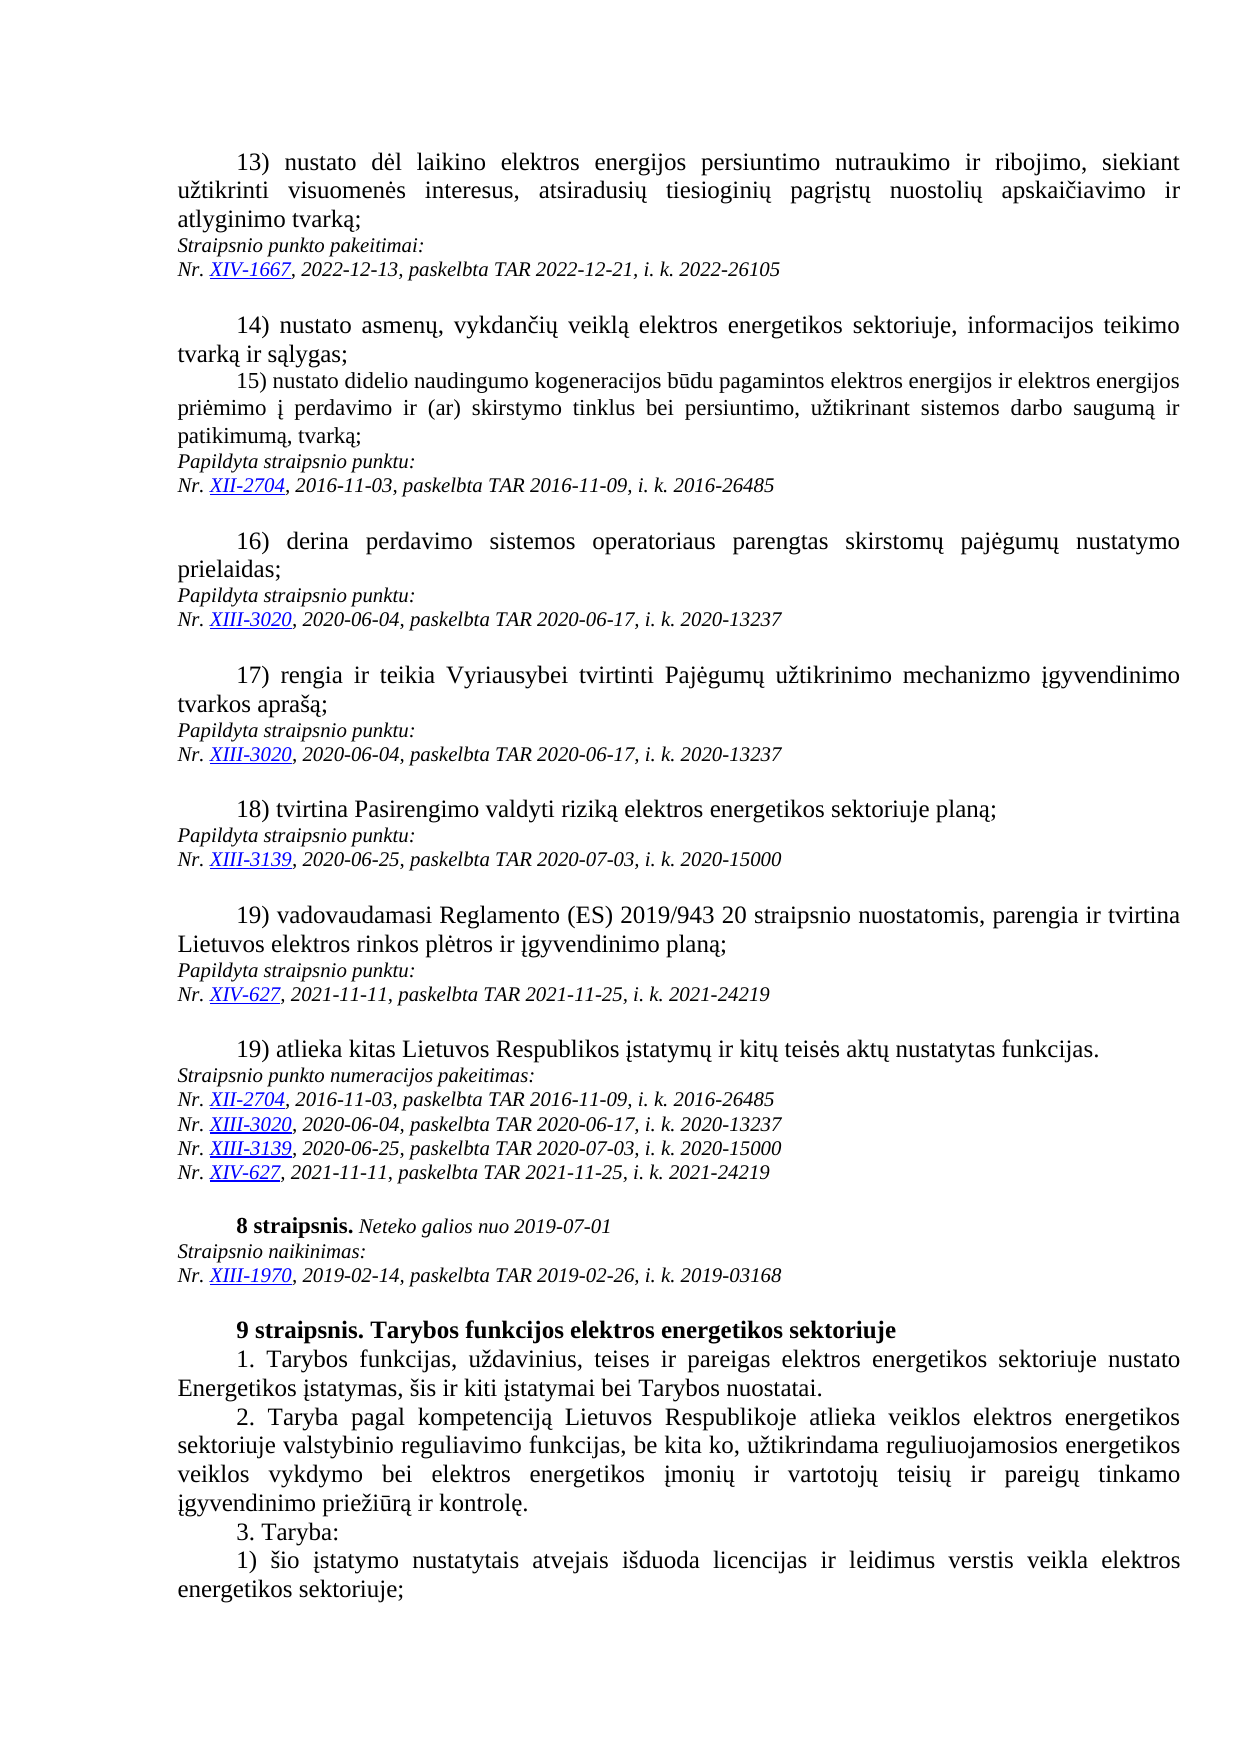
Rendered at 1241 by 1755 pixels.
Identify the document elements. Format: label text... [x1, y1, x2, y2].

text Nr. XIV-627, 2021-11-11, paskelbta TAR 2021-11-25, i. k. 2021-24219 [177, 982, 1181, 1006]
text Nr. XIII-3020, 2020-06-04, paskelbta TAR 2020-06-17, i. k. 2020-13237 [177, 742, 1181, 766]
text Papildyta straipsnio punktu: [177, 823, 1181, 847]
text Papildyta straipsnio punktu: [177, 449, 1181, 473]
text Nr. XIII-3020, 2020-06-04, paskelbta TAR 2020-06-17, i. k. 2020-13237 [177, 1111, 1181, 1136]
text 19) vadovaudamasi Reglamento (ES) 2019/943 20 straipsnio nuostatomis, parengia ir tvirtina Lietuvos elektros rinkos plėtros ir įgyvendinimo planą; [177, 900, 1181, 958]
text 13) nustato dėl laikino elektros energijos persiuntimo nutraukimo ir ribojimo, siekiant užtikrinti visuomenės interesus, atsiradusių tiesioginių pagrįstų nuostolių apskaičiavimo ir atlyginimo tvarką; [177, 147, 1181, 233]
text 8 straipsnis. Neteko galios nuo 2019-07-01 [177, 1212, 1181, 1239]
text Nr. XII-2704, 2016-11-03, paskelbta TAR 2016-11-09, i. k. 2016-26485 [177, 473, 1181, 497]
text 1) šio įstatymo nustatytais atvejais išduoda licencijas ir leidimus verstis veikla elektros energetikos sektoriuje; [177, 1546, 1181, 1603]
text Nr. XII-2704, 2016-11-03, paskelbta TAR 2016-11-09, i. k. 2016-26485 [177, 1087, 1181, 1111]
text 1. Tarybos funkcijas, uždavinius, teises ir pareigas elektros energetikos sektoriuje nustato Energetikos įstatymas, šis ir kiti įstatymai bei Tarybos nuostatai. [177, 1344, 1181, 1402]
text 14) nustato asmenų, vykdančių veiklą elektros energetikos sektoriuje, informacijos teikimo tvarką ir sąlygas; [177, 310, 1181, 367]
text 2. Taryba pagal kompetenciją Lietuvos Respublikoje atlieka veiklos elektros energetikos sektoriuje valstybinio reguliavimo funkcijas, be kita ko, užtikrindama reguliuojamosios energetikos veiklos vykdymo bei elektros energetikos įmonių ir vartotojų teisių ir pareigų tinkamo įgyvendinimo priežiūrą ir kontrolę. [177, 1402, 1181, 1517]
text Nr. XIII-3139, 2020-06-25, paskelbta TAR 2020-07-03, i. k. 2020-15000 [177, 847, 1181, 871]
text 18) tvirtina Pasirengimo valdyti riziką elektros energetikos sektoriuje planą; [177, 794, 1181, 823]
text Nr. XIV-1667, 2022-12-13, paskelbta TAR 2022-12-21, i. k. 2022-26105 [177, 257, 1181, 281]
text 9 straipsnis. Tarybos funkcijos elektros energetikos sektoriuje [177, 1316, 1181, 1344]
text Papildyta straipsnio punktu: [177, 958, 1181, 982]
text Straipsnio punkto numeracijos pakeitimas: [177, 1063, 1181, 1087]
text Nr. XIII-3139, 2020-06-25, paskelbta TAR 2020-07-03, i. k. 2020-15000 [177, 1136, 1181, 1159]
text Straipsnio naikinimas: [177, 1239, 1181, 1263]
text 16) derina perdavimo sistemos operatoriaus parengtas skirstomų pajėgumų nustatymo prielaidas; [177, 526, 1181, 583]
text 19) atlieka kitas Lietuvos Respublikos įstatymų ir kitų teisės aktų nustatytas funkcijas. [177, 1034, 1181, 1063]
text Papildyta straipsnio punktu: [177, 583, 1181, 607]
text Nr. XIV-627, 2021-11-11, paskelbta TAR 2021-11-25, i. k. 2021-24219 [177, 1159, 1181, 1184]
text 15) nustato didelio naudingumo kogeneracijos būdu pagamintos elektros energijos ir elektros energijos priėmimo į perdavimo ir (ar) skirstymo tinklus bei persiuntimo, užtikrinant sistemos darbo saugumą ir patikimumą, tvarką; [177, 367, 1181, 449]
text 3. Taryba: [177, 1517, 1181, 1546]
text Straipsnio punkto pakeitimai: [177, 233, 1181, 257]
text Nr. XIII-1970, 2019-02-14, paskelbta TAR 2019-02-26, i. k. 2019-03168 [177, 1263, 1181, 1287]
text 17) rengia ir teikia Vyriausybei tvirtinti Pajėgumų užtikrinimo mechanizmo įgyvendinimo tvarkos aprašą; [177, 660, 1181, 718]
text Papildyta straipsnio punktu: [177, 718, 1181, 742]
text Nr. XIII-3020, 2020-06-04, paskelbta TAR 2020-06-17, i. k. 2020-13237 [177, 607, 1181, 631]
